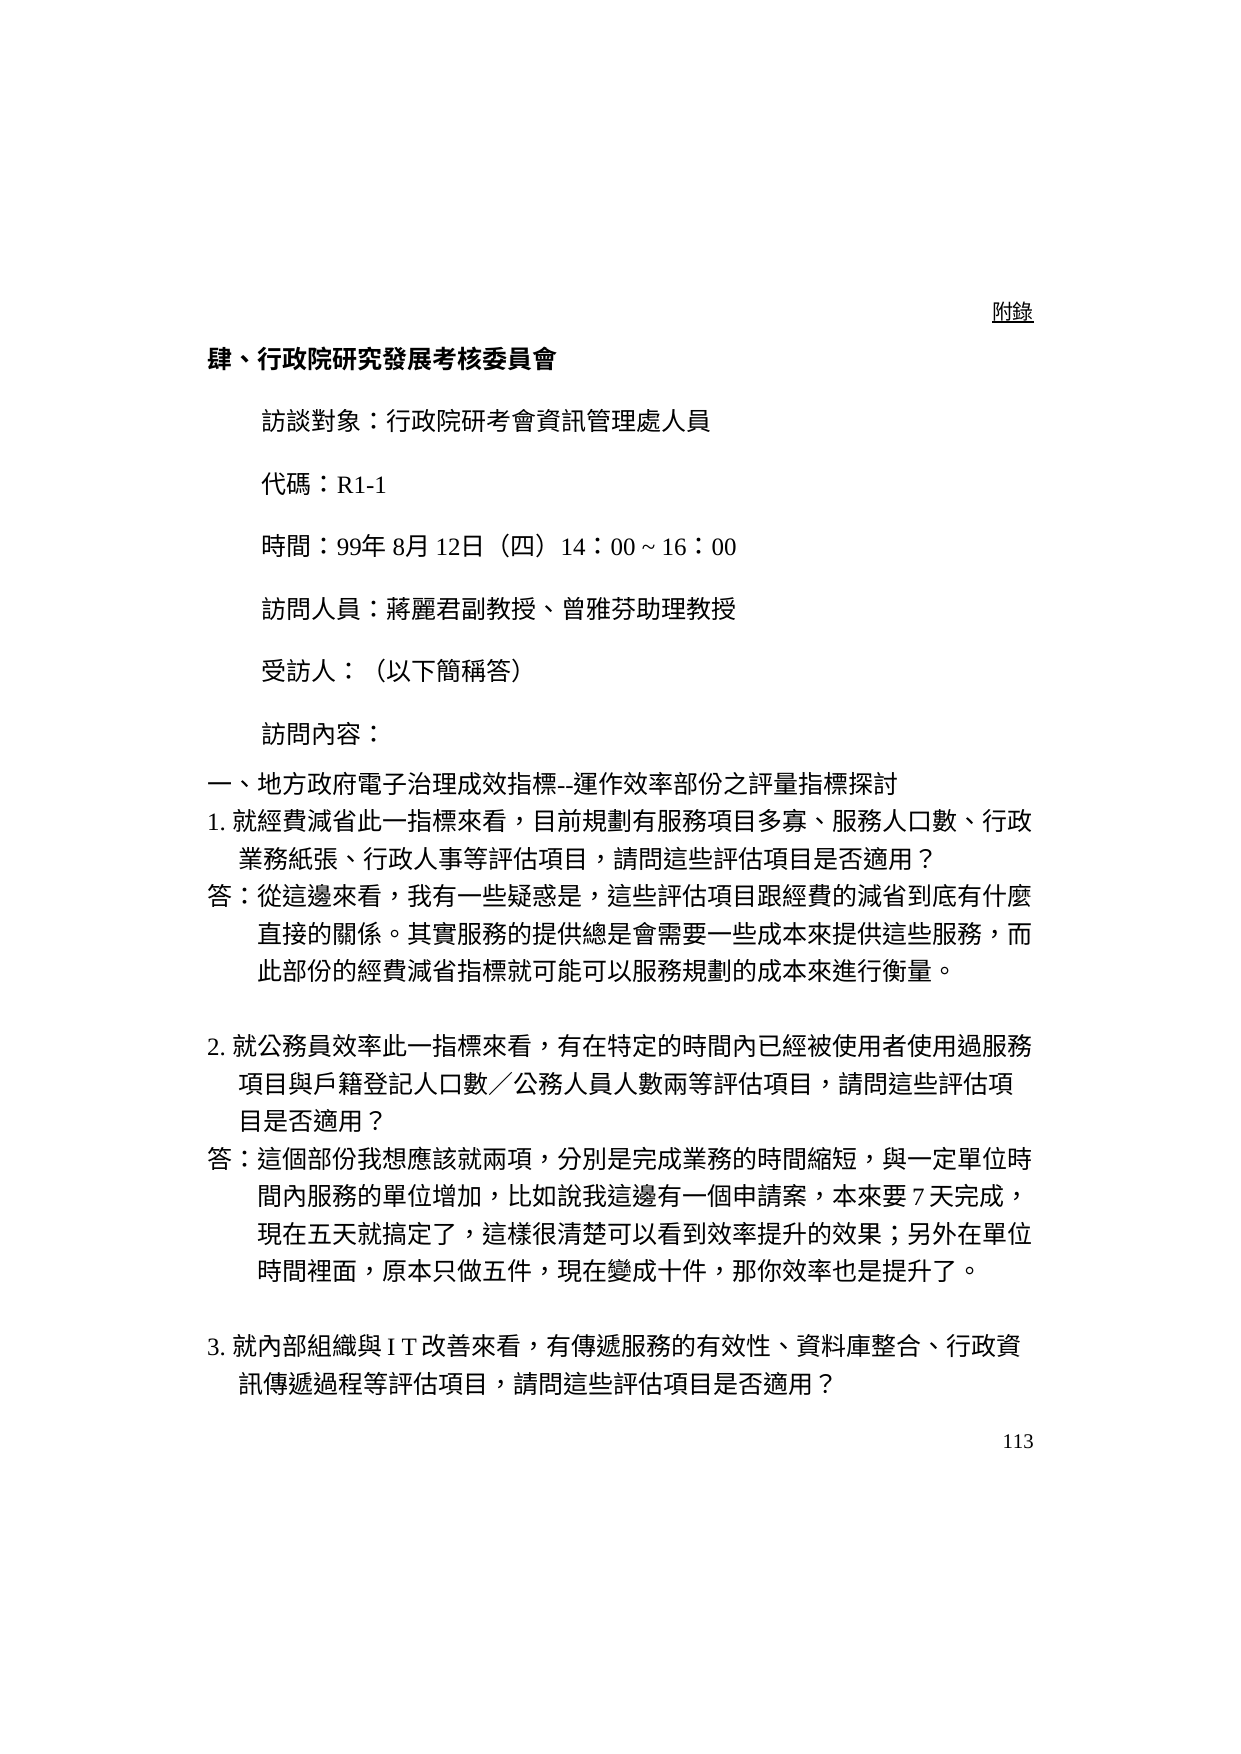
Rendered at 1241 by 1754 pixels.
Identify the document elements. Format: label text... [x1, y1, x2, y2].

text 一、地方政府電子治理成效指標--運作效率部份之評量指標探討 [207, 763, 1033, 801]
text 3. 就內部組織與I T改善來看，有傳遞服務的有效性、資料庫整合、行政資訊傳遞過程等評估項目，請問這些評估項目是否適用？ [207, 1326, 1033, 1401]
text 訪問人員：蔣麗君副教授、曾雅芬助理教授 [207, 588, 1033, 626]
text 訪問內容： [207, 713, 1033, 751]
text 答：從這邊來看，我有一些疑惑是，這些評估項目跟經費的減省到底有什麼直接的關係。其實服務的提供總是會需要一些成本來提供這些服務，而此部份的經費減省指標就可能可以服務規劃的成本來進行衡量。 [207, 876, 1033, 988]
text 代碼：R1-1 [207, 463, 1033, 501]
text 答：這個部份我想應該就兩項，分別是完成業務的時間縮短，與一定單位時間內服務的單位增加，比如說我這邊有一個申請案，本來要7天完成，現在五天就搞定了，這樣很清楚可以看到效率提升的效果；另外在單位時間裡面，原本只做五件，現在變成十件，那你效率也是提升了。 [207, 1138, 1033, 1288]
subtitle 肆、行政院研究發展考核委員會 [207, 338, 1033, 376]
text 1. 就經費減省此一指標來看，目前規劃有服務項目多寡、服務人口數、行政業務紙張、行政人事等評估項目，請問這些評估項目是否適用？ [207, 801, 1033, 876]
text 2. 就公務員效率此一指標來看，有在特定的時間內已經被使用者使用過服務項目與戶籍登記人口數／公務人員人數兩等評估項目，請問這些評估項目是否適用？ [207, 1026, 1033, 1138]
text 訪談對象：行政院研考會資訊管理處人員 [207, 401, 1033, 438]
text 受訪人：（以下簡稱答） [207, 651, 1033, 688]
text 時間：99年 8月 12日（四）14：00 ~ 16：00 [207, 526, 1033, 563]
